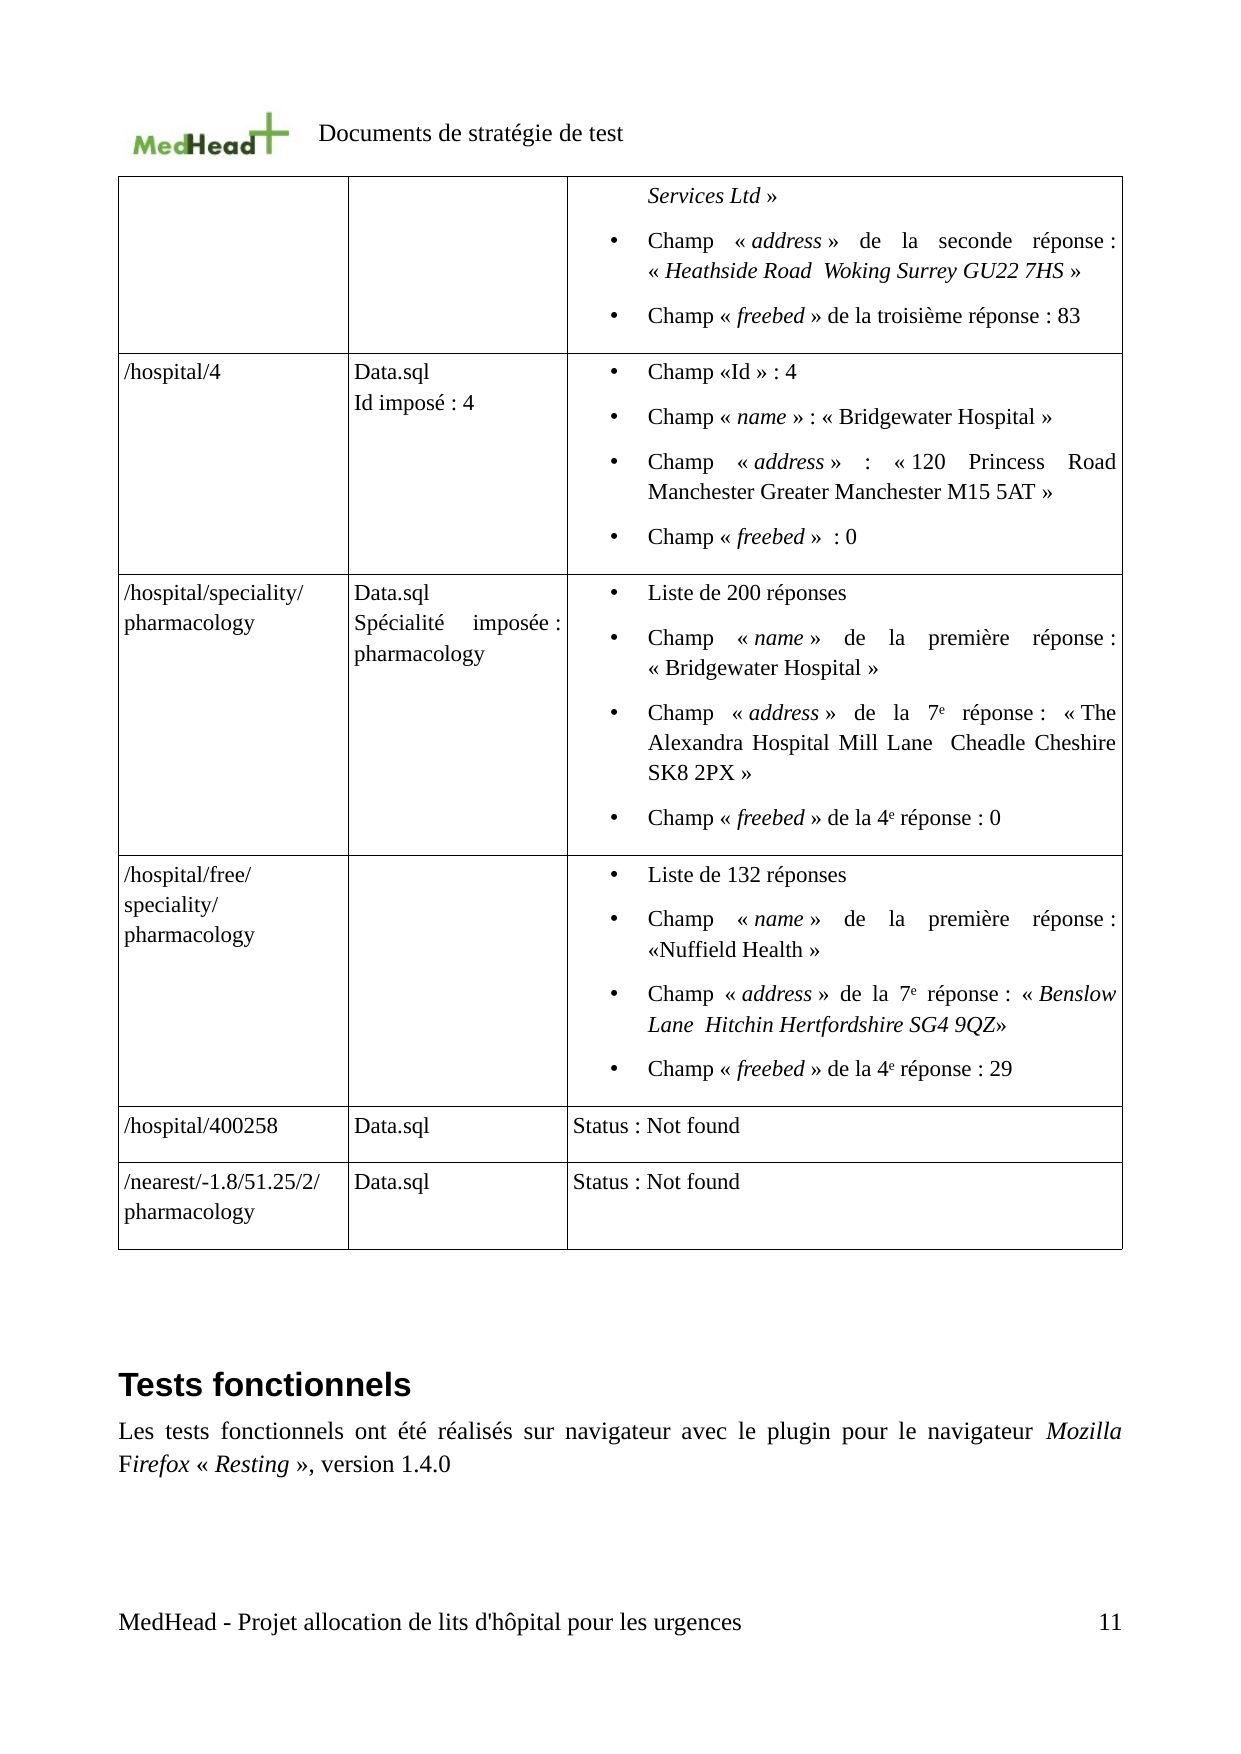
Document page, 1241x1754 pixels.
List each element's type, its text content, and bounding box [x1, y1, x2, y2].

text Les tests fonctionnels ont été réalisés sur navigateur avec le plugin pour le navigateur Mozilla Firefox « Resting », version 1.4.0 [118, 1416, 1122, 1478]
table_cell /hospital/400258 [119, 1107, 348, 1162]
table_cell [119, 177, 348, 352]
table_cell /hospital/speciality/pharmacology [119, 575, 348, 855]
table_cell /nearest/-1.8/51.25/2/pharmacology [119, 1163, 348, 1249]
table_cell Liste de 132 réponses Champ « name » de la première réponse : «Nuffield Health » Champ « address » de la 7ᵉ réponse : « Benslow Lane Hitchin Hertfordshire SG4 9QZ» Champ « freebed » de la 4ᵉ réponse : 29 [568, 856, 1122, 1106]
table_cell Services Ltd » Champ « address » de la seconde réponse : « Heathside Road Woking Surrey GU22 7HS » Champ « freebed » de la troisième réponse : 83 [568, 177, 1122, 352]
table_cell Liste de 200 réponses Champ « name » de la première réponse : « Bridgewater Hospital » Champ « address » de la 7ᵉ réponse : « The Alexandra Hospital Mill Lane Cheadle Cheshire SK8 2PX » Champ « freebed » de la 4ᵉ réponse : 0 [568, 575, 1122, 855]
picture [118, 105, 305, 160]
table_cell [349, 177, 567, 352]
table_cell Data.sql Id imposé : 4 [349, 354, 567, 573]
table_cell [349, 856, 567, 1106]
table_cell Status : Not found [568, 1163, 1122, 1249]
table_cell Data.sql Spécialité imposée : pharmacology [349, 575, 567, 855]
table_cell Champ «Id » : 4 Champ « name » : « Bridgewater Hospital » Champ « address » : « 120 Princess Road Manchester Greater Manchester M15 5AT » Champ « freebed » : 0 [568, 354, 1122, 573]
table_cell /hospital/free/speciality/pharmacology [119, 856, 348, 1106]
table_cell Status : Not found [568, 1107, 1122, 1162]
table_cell Data.sql [349, 1107, 567, 1162]
subtitle Tests fonctionnels [118, 1365, 1122, 1404]
table_cell Data.sql [349, 1163, 567, 1249]
table_cell /hospital/4 [119, 354, 348, 573]
